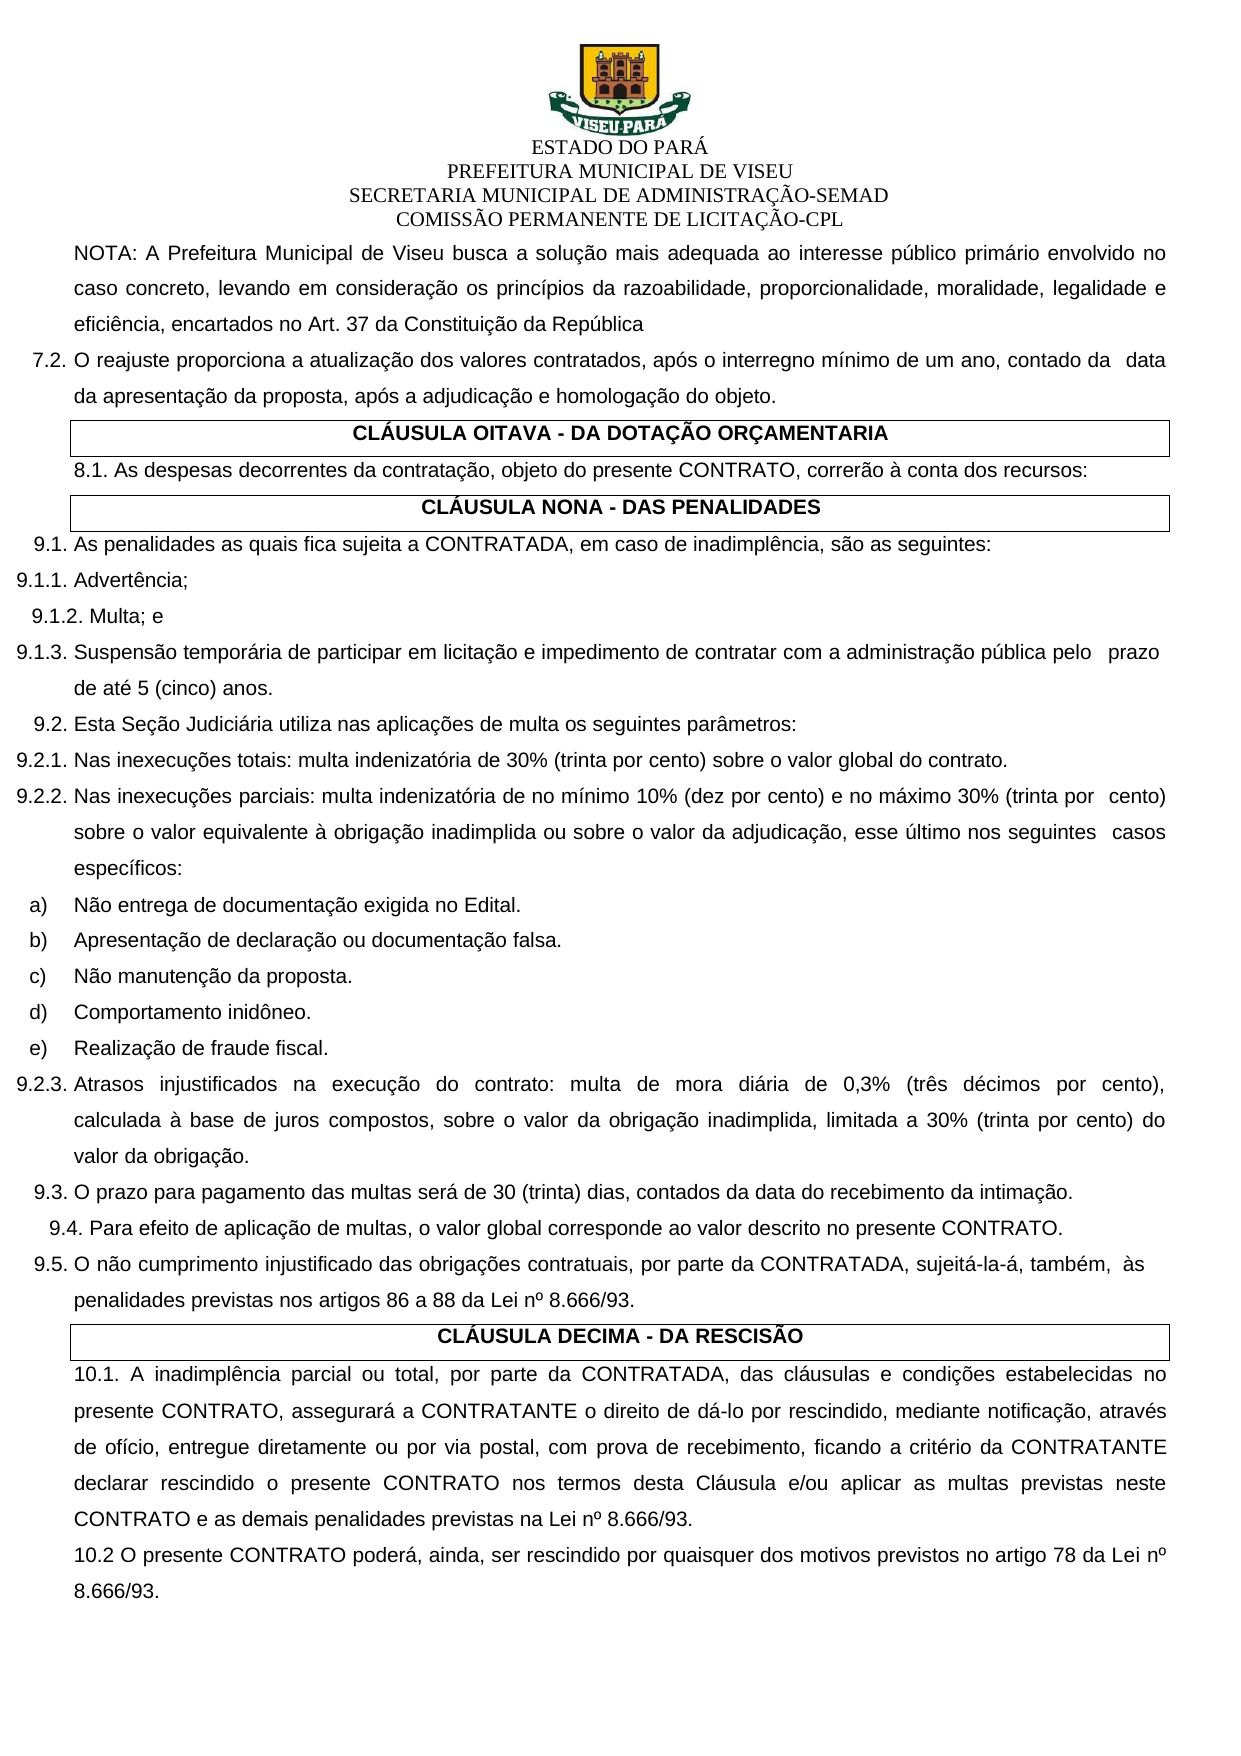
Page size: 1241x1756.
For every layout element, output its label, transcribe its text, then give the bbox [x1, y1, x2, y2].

text 8.1. As despesas decorrentes da contratação, objeto do presente CONTRATO, correrão à conta dos recursos: [74, 458, 1182, 482]
list O reajuste proporciona a atualização dos valores contratados, após o interregno mínimo de um ano, contado da data da apresentação da proposta, após a adjudicação e homologação do objeto. [58, 348, 1166, 408]
list Apresentação de declaração ou documentação falsa. [29, 928, 1182, 952]
list Para efeito de aplicação de multas, o valor global corresponde ao valor descrito no presente CONTRATO. [74, 1216, 1182, 1240]
list Nas inexecuções parciais: multa indenizatória de no mínimo 10% (dez por cento) e no máximo 30% (trinta por cento) sobre o valor equivalente à obrigação inadimplida ou sobre o valor da adjudicação, esse último nos seguintes casos específicos: [58, 784, 1166, 880]
text NOTA: A Prefeitura Municipal de Viseu busca a solução mais adequada ao interesse público primário envolvido no caso concreto, levando em consideração os princípios da razoabilidade, proporcionalidade, moralidade, legalidade e eficiência, encartados no Art. 37 da Constituição da República [74, 240, 1166, 336]
text 10.1. A inadimplência parcial ou total, por parte da CONTRATADA, das cláusulas e condições estabelecidas no presente CONTRATO, assegurará a CONTRATANTE o direito de dá-lo por rescindido, mediante notificação, através de ofício, entregue diretamente ou por via postal, com prova de recebimento, ficando a critério da CONTRATANTE declarar rescindido o presente CONTRATO nos termos desta Cláusula e/ou aplicar as multas previstas neste CONTRATO e as demais penalidades previstas na Lei nº 8.666/93. [74, 1362, 1167, 1531]
list Atrasos injustificados na execução do contrato: multa de mora diária de 0,3% (três décimos por cento), calculada à base de juros compostos, sobre o valor da obrigação inadimplida, limitada a 30% (trinta por cento) do valor da obrigação. [58, 1072, 1166, 1168]
text CLÁUSULA DECIMA - DA RESCISÃO [71, 1325, 1169, 1349]
text CLÁUSULA OITAVA - DA DOTAÇÃO ORÇAMENTARIA [352, 421, 1169, 445]
list Advertência; [58, 568, 1182, 592]
list Suspensão temporária de participar em licitação e impedimento de contratar com a administração pública pelo prazo de até 5 (cinco) anos. [58, 640, 1166, 700]
list Realização de fraude fiscal. [29, 1036, 1182, 1060]
list Esta Seção Judiciária utiliza nas aplicações de multa os seguintes parâmetros: [33, 712, 1182, 736]
list As penalidades as quais fica sujeita a CONTRATADA, em caso de inadimplência, são as seguintes: [33, 532, 1182, 556]
text 10.2 O presente CONTRATO poderá, ainda, ser rescindido por quaisquer dos motivos previstos no artigo 78 da Lei nº 8.666/93. [74, 1543, 1167, 1603]
list O prazo para pagamento das multas será de 30 (trinta) dias, contados da data do recebimento da intimação. [58, 1180, 1182, 1204]
list Multa; e [74, 604, 1182, 628]
list Não manutenção da proposta. [29, 964, 1182, 988]
text CLÁUSULA NONA - DAS PENALIDADES [421, 496, 1169, 519]
list Não entrega de documentação exigida no Edital. [29, 892, 1182, 916]
list Nas inexecuções totais: multa indenizatória de 30% (trinta por cento) sobre o valor global do contrato. [58, 748, 1182, 772]
list Comportamento inidôneo. [29, 1000, 1182, 1024]
list O não cumprimento injustificado das obrigações contratuais, por parte da CONTRATADA, sujeitá-la-á, também, às penalidades previstas nos artigos 86 a 88 da Lei nº 8.666/93. [58, 1252, 1166, 1312]
